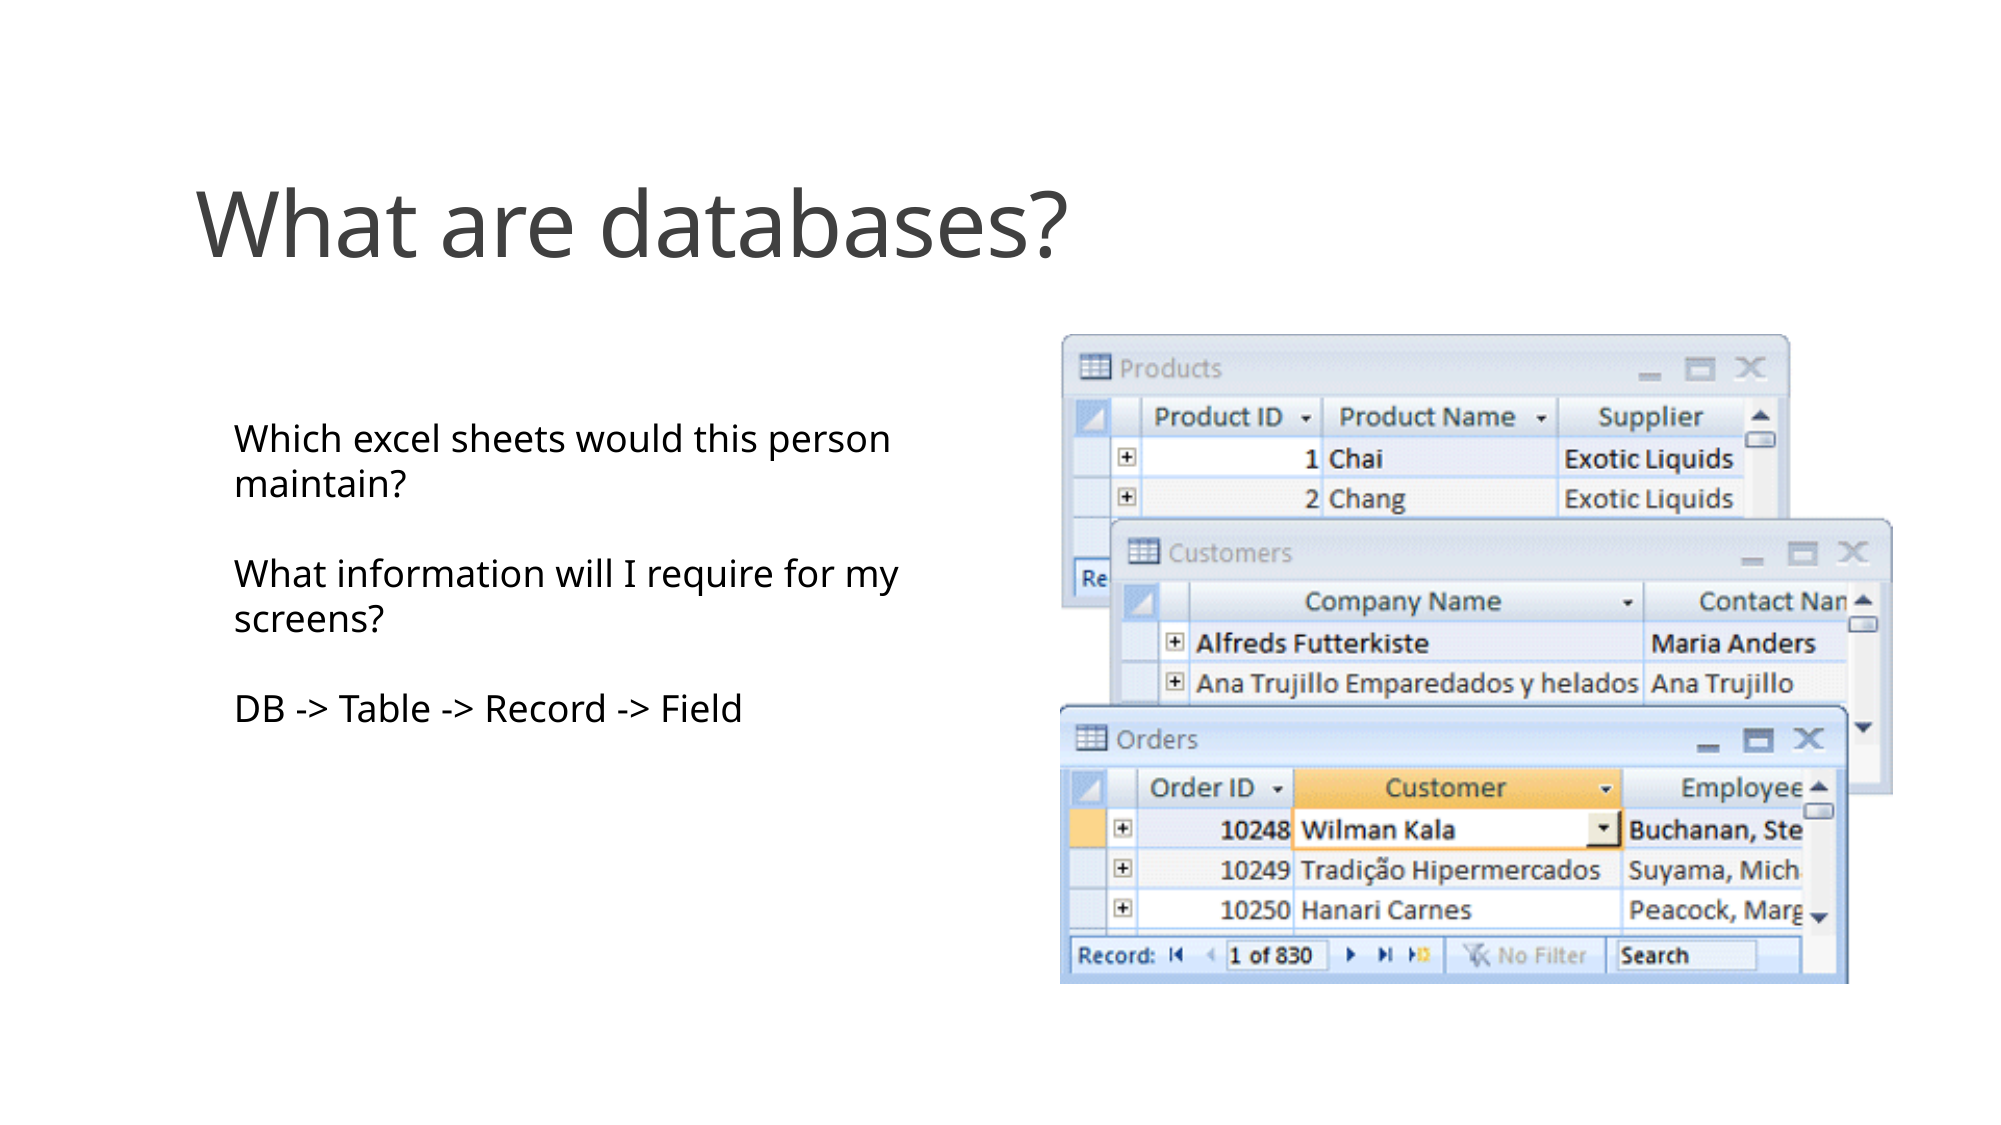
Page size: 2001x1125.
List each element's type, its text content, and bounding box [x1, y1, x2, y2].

title What are databases? [180, 47, 1831, 286]
picture [1060, 334, 1893, 984]
text_box Which excel sheets would this person maintain? What information will I require for my screens? DB -> Table -> Record -> Field [219, 407, 940, 786]
